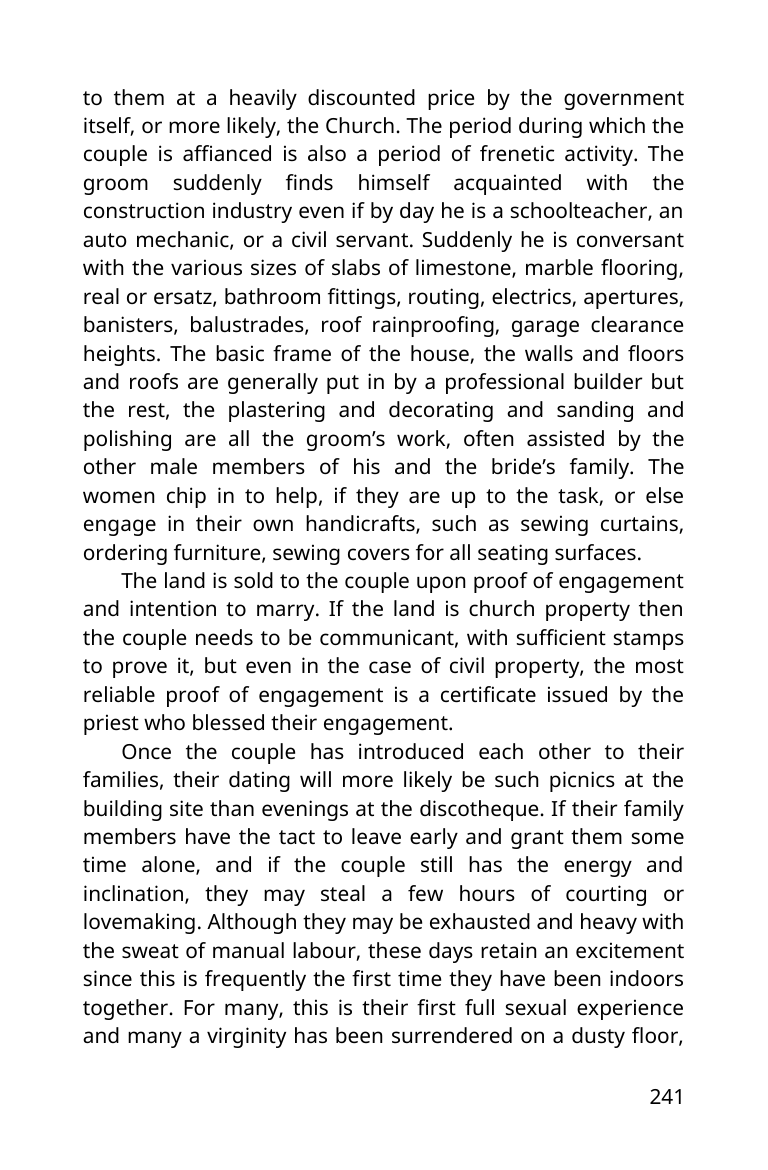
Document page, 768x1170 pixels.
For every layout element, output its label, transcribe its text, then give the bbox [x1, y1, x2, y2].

text Once the couple has introduced each other to their families, their dating will more likely be such picnics at the building site than evenings at the discotheque. If their family members have the tact to leave early and grant them some time alone, and if the couple still has the energy and inclination, they may steal a few hours of courting or lovemaking. Although they may be exhausted and heavy with the sweat of manual labour, these days retain an excitement since this is frequently the first time they have been indoors together. For many, this is their first full sexual experience and many a virginity has been surrendered on a dusty floor, [83, 737, 685, 1049]
text to them at a heavily discounted price by the government itself, or more likely, the Church. The period during which the couple is affianced is also a period of frenetic activity. The groom suddenly finds himself acquainted with the construction industry even if by day he is a schoolteacher, an auto mechanic, or a civil servant. Suddenly he is conversant with the various sizes of slabs of limestone, marble flooring, real or ersatz, bathroom fittings, routing, electrics, apertures, banisters, balustrades, roof rainproofing, garage clearance heights. The basic frame of the house, the walls and floors and roofs are generally put in by a professional builder but the rest, the plastering and decorating and sanding and polishing are all the groom’s work, often assisted by the other male members of his and the bride’s family. The women chip in to help, if they are up to the task, or else engage in their own handicrafts, such as sewing curtains, ordering furniture, sewing covers for all seating surfaces. [83, 83, 685, 566]
text The land is sold to the couple upon proof of engagement and intention to marry. If the land is church property then the couple needs to be communicant, with sufficient stamps to prove it, but even in the case of civil property, the most reliable proof of engagement is a certificate issued by the priest who blessed their engagement. [83, 566, 685, 737]
